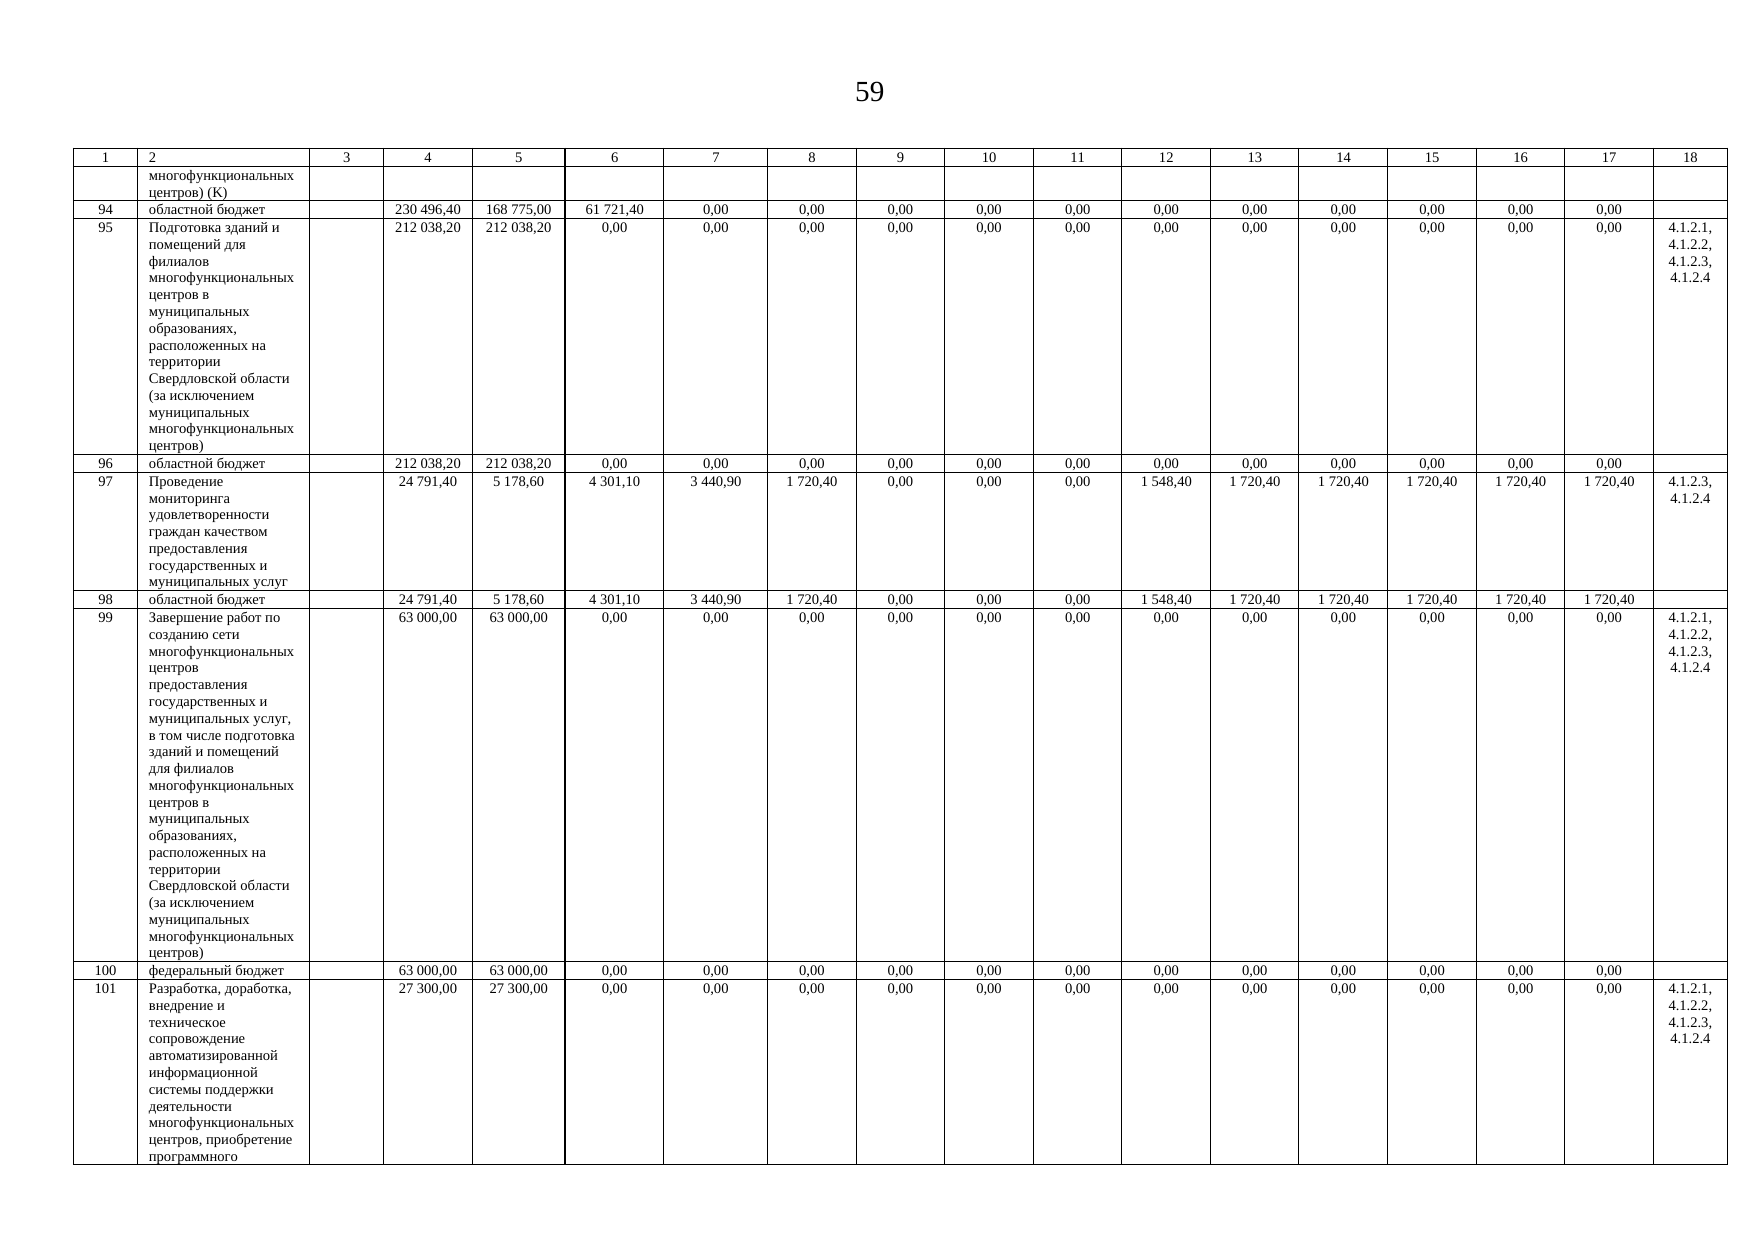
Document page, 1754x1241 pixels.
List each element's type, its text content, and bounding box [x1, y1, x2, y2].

table_cell 27 300,00 [384, 980, 472, 1164]
table_cell 0,00 [768, 609, 856, 961]
table_cell 0,00 [1299, 219, 1387, 454]
table_cell 96 [74, 455, 137, 472]
table_cell 0,00 [1477, 609, 1564, 961]
table_cell 0,00 [1388, 980, 1476, 1164]
table_cell 27 300,00 [473, 980, 564, 1164]
table_cell 212 038,20 [473, 455, 564, 472]
table_cell 0,00 [566, 609, 663, 961]
table_cell 100 [74, 962, 137, 979]
table_cell 0,00 [664, 962, 767, 979]
table_header 5 [473, 149, 564, 166]
table_cell [857, 167, 944, 200]
table_cell 1 720,40 [1477, 473, 1564, 590]
table_cell 1 548,40 [1122, 473, 1210, 590]
table_cell 98 [74, 591, 137, 608]
table_cell 212 038,20 [384, 219, 472, 454]
table_cell 4 301,10 [566, 591, 663, 608]
table_cell 0,00 [1122, 455, 1210, 472]
table_cell 0,00 [1211, 980, 1298, 1164]
table_cell 3 440,90 [664, 473, 767, 590]
table_cell 0,00 [857, 609, 944, 961]
table_cell [566, 167, 663, 200]
table_cell 3 440,90 [664, 591, 767, 608]
table_header 6 [566, 149, 663, 166]
table_cell 230 496,40 [384, 201, 472, 218]
table_header 14 [1299, 149, 1387, 166]
table_cell [945, 167, 1033, 200]
table_cell 0,00 [1122, 201, 1210, 218]
table_cell [1654, 167, 1727, 200]
table_cell 0,00 [1565, 962, 1653, 979]
table_cell 0,00 [1211, 219, 1298, 454]
table_cell 5 178,60 [473, 473, 564, 590]
table_cell 0,00 [1565, 609, 1653, 961]
table_cell 0,00 [664, 609, 767, 961]
table_cell [664, 167, 767, 200]
table_cell областной бюджет [138, 201, 309, 218]
table_cell [768, 167, 856, 200]
table_cell Подготовка зданий и помещений для филиалов многофункциональных центров в муниципальных образованиях, расположенных на территории Свердловской области (за исключением муниципальных многофункциональных центров) [138, 219, 309, 454]
table_cell [310, 609, 383, 961]
table_cell 1 720,40 [1299, 591, 1387, 608]
table_cell [74, 167, 137, 200]
table_cell 0,00 [857, 455, 944, 472]
table_cell 4.1.2.1, 4.1.2.2, 4.1.2.3, 4.1.2.4 [1654, 980, 1727, 1164]
table_cell 0,00 [664, 980, 767, 1164]
table_cell Проведение мониторинга удовлетворенности граждан качеством предоставления государственных и муниципальных услуг [138, 473, 309, 590]
table_cell 0,00 [566, 980, 663, 1164]
table_cell 0,00 [566, 962, 663, 979]
table_cell 4.1.2.3, 4.1.2.4 [1654, 473, 1727, 590]
table_cell [384, 167, 472, 200]
table_cell [310, 219, 383, 454]
table_cell [310, 455, 383, 472]
table_cell 0,00 [768, 201, 856, 218]
table_cell [1388, 167, 1476, 200]
table_cell [310, 980, 383, 1164]
table_header 1 [74, 149, 137, 166]
table_cell 0,00 [1122, 609, 1210, 961]
table_cell 0,00 [664, 201, 767, 218]
table_cell областной бюджет [138, 591, 309, 608]
table_cell 0,00 [768, 962, 856, 979]
table_cell 0,00 [1299, 201, 1387, 218]
table_cell 0,00 [857, 962, 944, 979]
table_cell 1 548,40 [1122, 591, 1210, 608]
table_cell областной бюджет [138, 455, 309, 472]
table_header 13 [1211, 149, 1298, 166]
table_cell 0,00 [1211, 455, 1298, 472]
table_cell 0,00 [1211, 962, 1298, 979]
table_cell 0,00 [1477, 219, 1564, 454]
table_cell [1122, 167, 1210, 200]
table_cell 0,00 [768, 980, 856, 1164]
table_cell 1 720,40 [1299, 473, 1387, 590]
table_cell [1211, 167, 1298, 200]
table_cell 0,00 [1034, 591, 1121, 608]
table_cell 0,00 [945, 962, 1033, 979]
table_header 4 [384, 149, 472, 166]
table_cell 0,00 [1211, 609, 1298, 961]
table_cell 0,00 [1388, 609, 1476, 961]
table_cell [310, 962, 383, 979]
table_cell 4.1.2.1, 4.1.2.2, 4.1.2.3, 4.1.2.4 [1654, 609, 1727, 961]
table_cell 0,00 [1477, 980, 1564, 1164]
table_cell 24 791,40 [384, 473, 472, 590]
table_cell 0,00 [1299, 609, 1387, 961]
table_cell многофункциональных центров) (K) [138, 167, 309, 200]
table_cell 1 720,40 [768, 473, 856, 590]
table_cell 0,00 [857, 219, 944, 454]
table_cell 101 [74, 980, 137, 1164]
table_cell 0,00 [1034, 980, 1121, 1164]
table_cell 4.1.2.1, 4.1.2.2, 4.1.2.3, 4.1.2.4 [1654, 219, 1727, 454]
table_cell 99 [74, 609, 137, 961]
table_cell 0,00 [945, 219, 1033, 454]
table_cell 0,00 [1388, 201, 1476, 218]
table_cell 24 791,40 [384, 591, 472, 608]
table_header 3 [310, 149, 383, 166]
table_cell 168 775,00 [473, 201, 564, 218]
table_cell 0,00 [1034, 455, 1121, 472]
table_cell [310, 473, 383, 590]
table_cell 0,00 [1211, 201, 1298, 218]
table_header 12 [1122, 149, 1210, 166]
table_cell 0,00 [1122, 980, 1210, 1164]
table_cell 94 [74, 201, 137, 218]
table_cell 1 720,40 [1565, 591, 1653, 608]
table_cell 63 000,00 [473, 962, 564, 979]
table_cell 63 000,00 [473, 609, 564, 961]
table_cell 0,00 [1299, 980, 1387, 1164]
table_cell [310, 201, 383, 218]
table_cell [310, 167, 383, 200]
table_cell 1 720,40 [1211, 473, 1298, 590]
table_cell 95 [74, 219, 137, 454]
table_cell 0,00 [1477, 455, 1564, 472]
table_cell [1034, 167, 1121, 200]
table_cell 0,00 [768, 455, 856, 472]
table_cell [1654, 591, 1727, 608]
table_cell 63 000,00 [384, 609, 472, 961]
table_cell 0,00 [664, 219, 767, 454]
table_cell 0,00 [1034, 962, 1121, 979]
table_header 15 [1388, 149, 1476, 166]
table_cell 5 178,60 [473, 591, 564, 608]
table_cell 0,00 [1034, 609, 1121, 961]
table_cell [473, 167, 564, 200]
table_header 7 [664, 149, 767, 166]
table_cell 0,00 [664, 455, 767, 472]
table_cell 0,00 [945, 473, 1033, 590]
table_cell 0,00 [1565, 455, 1653, 472]
table_cell [1654, 962, 1727, 979]
table_header 18 [1654, 149, 1727, 166]
table_header 17 [1565, 149, 1653, 166]
table_cell 0,00 [857, 201, 944, 218]
table_cell 0,00 [1299, 455, 1387, 472]
table_cell [1477, 167, 1564, 200]
table_header 11 [1034, 149, 1121, 166]
table_cell 0,00 [945, 609, 1033, 961]
table_cell [1654, 455, 1727, 472]
table_cell 1 720,40 [1477, 591, 1564, 608]
table_cell [1565, 167, 1653, 200]
table_cell 0,00 [1565, 201, 1653, 218]
table_cell 0,00 [857, 473, 944, 590]
table_cell 0,00 [1388, 219, 1476, 454]
table_cell 0,00 [945, 201, 1033, 218]
table_cell 0,00 [945, 980, 1033, 1164]
table_cell 0,00 [1388, 455, 1476, 472]
table_cell 0,00 [1388, 962, 1476, 979]
table_header 16 [1477, 149, 1564, 166]
table_header 2 [138, 149, 309, 166]
table_cell 1 720,40 [1388, 473, 1476, 590]
table_cell 212 038,20 [384, 455, 472, 472]
table_cell [1654, 201, 1727, 218]
table_cell 0,00 [1034, 219, 1121, 454]
table_cell 0,00 [1477, 201, 1564, 218]
table_cell Разработка, доработка, внедрение и техническое сопровождение автоматизированной информационной системы поддержки деятельности многофункциональных центров, приобретение программного [138, 980, 309, 1164]
table_cell 0,00 [945, 455, 1033, 472]
table_cell 1 720,40 [1388, 591, 1476, 608]
table_cell 61 721,40 [566, 201, 663, 218]
table_cell [1299, 167, 1387, 200]
table_cell 0,00 [566, 219, 663, 454]
table_cell 0,00 [1122, 962, 1210, 979]
table_cell федеральный бюджет [138, 962, 309, 979]
table_cell 97 [74, 473, 137, 590]
table_cell [310, 591, 383, 608]
table_cell 0,00 [1565, 219, 1653, 454]
table_cell 0,00 [1122, 219, 1210, 454]
table_header 8 [768, 149, 856, 166]
table_cell 0,00 [945, 591, 1033, 608]
table_cell 0,00 [566, 455, 663, 472]
table_cell 212 038,20 [473, 219, 564, 454]
table_cell 4 301,10 [566, 473, 663, 590]
table_cell 0,00 [1034, 201, 1121, 218]
table_cell 0,00 [1034, 473, 1121, 590]
table_cell 63 000,00 [384, 962, 472, 979]
table_cell 0,00 [1477, 962, 1564, 979]
table_cell 0,00 [768, 219, 856, 454]
table_cell 1 720,40 [768, 591, 856, 608]
table_cell 0,00 [1565, 980, 1653, 1164]
table_cell 0,00 [857, 980, 944, 1164]
table_cell 1 720,40 [1565, 473, 1653, 590]
table_cell Завершение работ по созданию сети многофункциональных центров предоставления государственных и муниципальных услуг, в том числе подготовка зданий и помещений для филиалов многофункциональных центров в муниципальных образованиях, расположенных на территории Свердловской области (за исключением муниципальных многофункциональных центров) [138, 609, 309, 961]
table_cell 0,00 [1299, 962, 1387, 979]
table_header 10 [945, 149, 1033, 166]
table_cell 0,00 [857, 591, 944, 608]
table_cell 1 720,40 [1211, 591, 1298, 608]
table_header 9 [857, 149, 944, 166]
